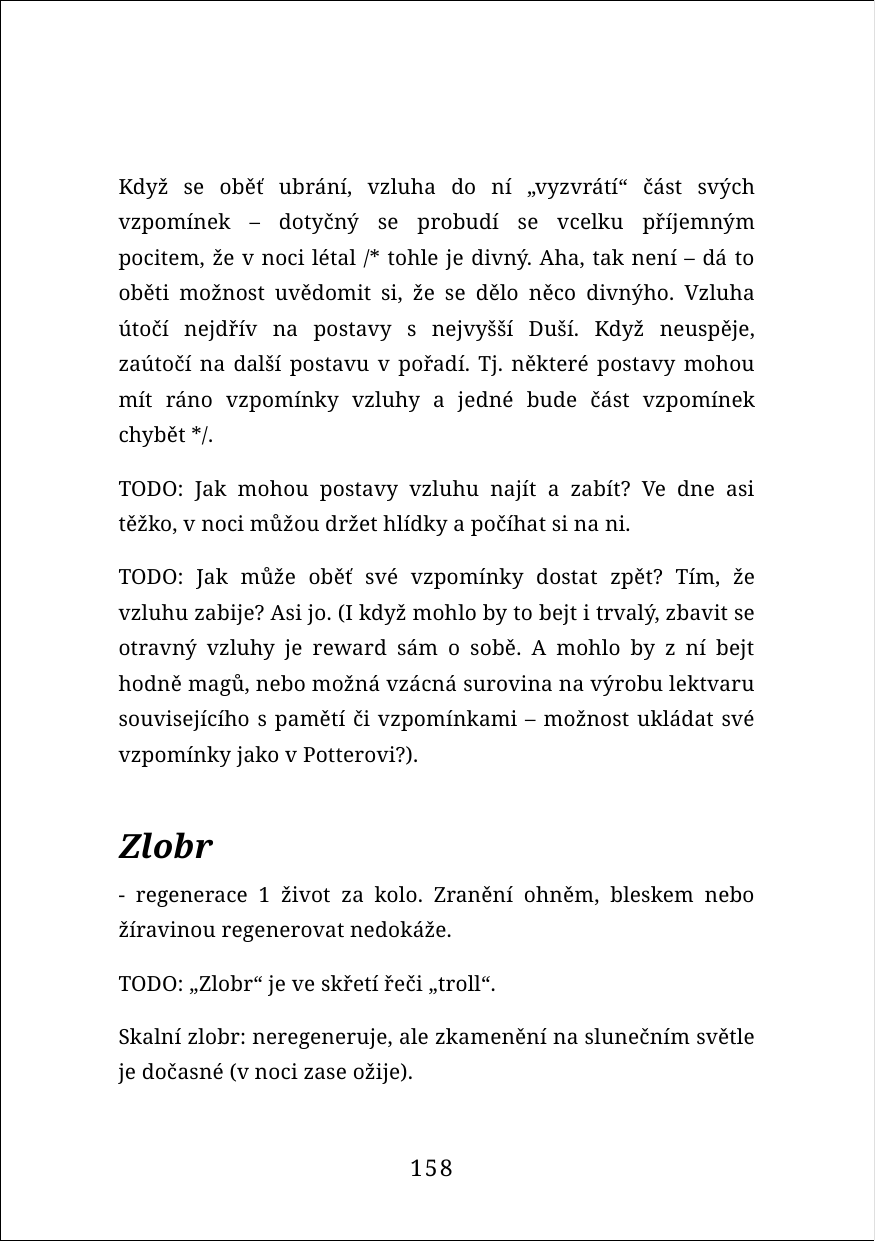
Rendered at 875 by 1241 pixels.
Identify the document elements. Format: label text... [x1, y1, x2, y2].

text Skalní zlobr: neregeneruje, ale zkamenění na slunečním světle je dočasné (v noci zase ožije). [118, 1022, 756, 1086]
text - regenerace 1 život za kolo. Zranění ohněm, bleskem nebo žíravinou regenerovat nedokáže. [118, 880, 756, 944]
subtitle Zlobr [118, 823, 756, 868]
text TODO: Jak mohou postavy vzluhu najít a zabít? Ve dne asi těžko, v noci můžou držet hlídky a počíhat si na ni. [118, 474, 756, 538]
text Když se oběť ubrání, vzluha do ní „vyzvrátí“ část svých vzpomínek – dotyčný se probudí se vcelku příjemným pocitem, že v noci létal /* tohle je divný. Aha, tak není – dá to oběti možnost uvědomit si, že se dělo něco divnýho. Vzluha útočí nejdřív na postavy s nejvyšší Duší. Když neuspěje, zaútočí na další postavu v pořadí. Tj. některé postavy mohou mít ráno vzpomínky vzluhy a jedné bude část vzpomínek chybět */. [118, 172, 756, 449]
text TODO: „Zlobr“ je ve skřetí řeči „troll“. [118, 969, 756, 997]
text TODO: Jak může oběť své vzpomínky dostat zpět? Tím, že vzluhu zabije? Asi jo. (I když mohlo by to bejt i trvalý, zbavit se otravný vzluhy je reward sám o sobě. A mohlo by z ní bejt hodně magů, nebo možná vzácná surovina na výrobu lektvaru souvisejícího s pamětí či vzpomínkami – možnost ukládat své vzpomínky jako v Potterovi?). [118, 562, 756, 768]
